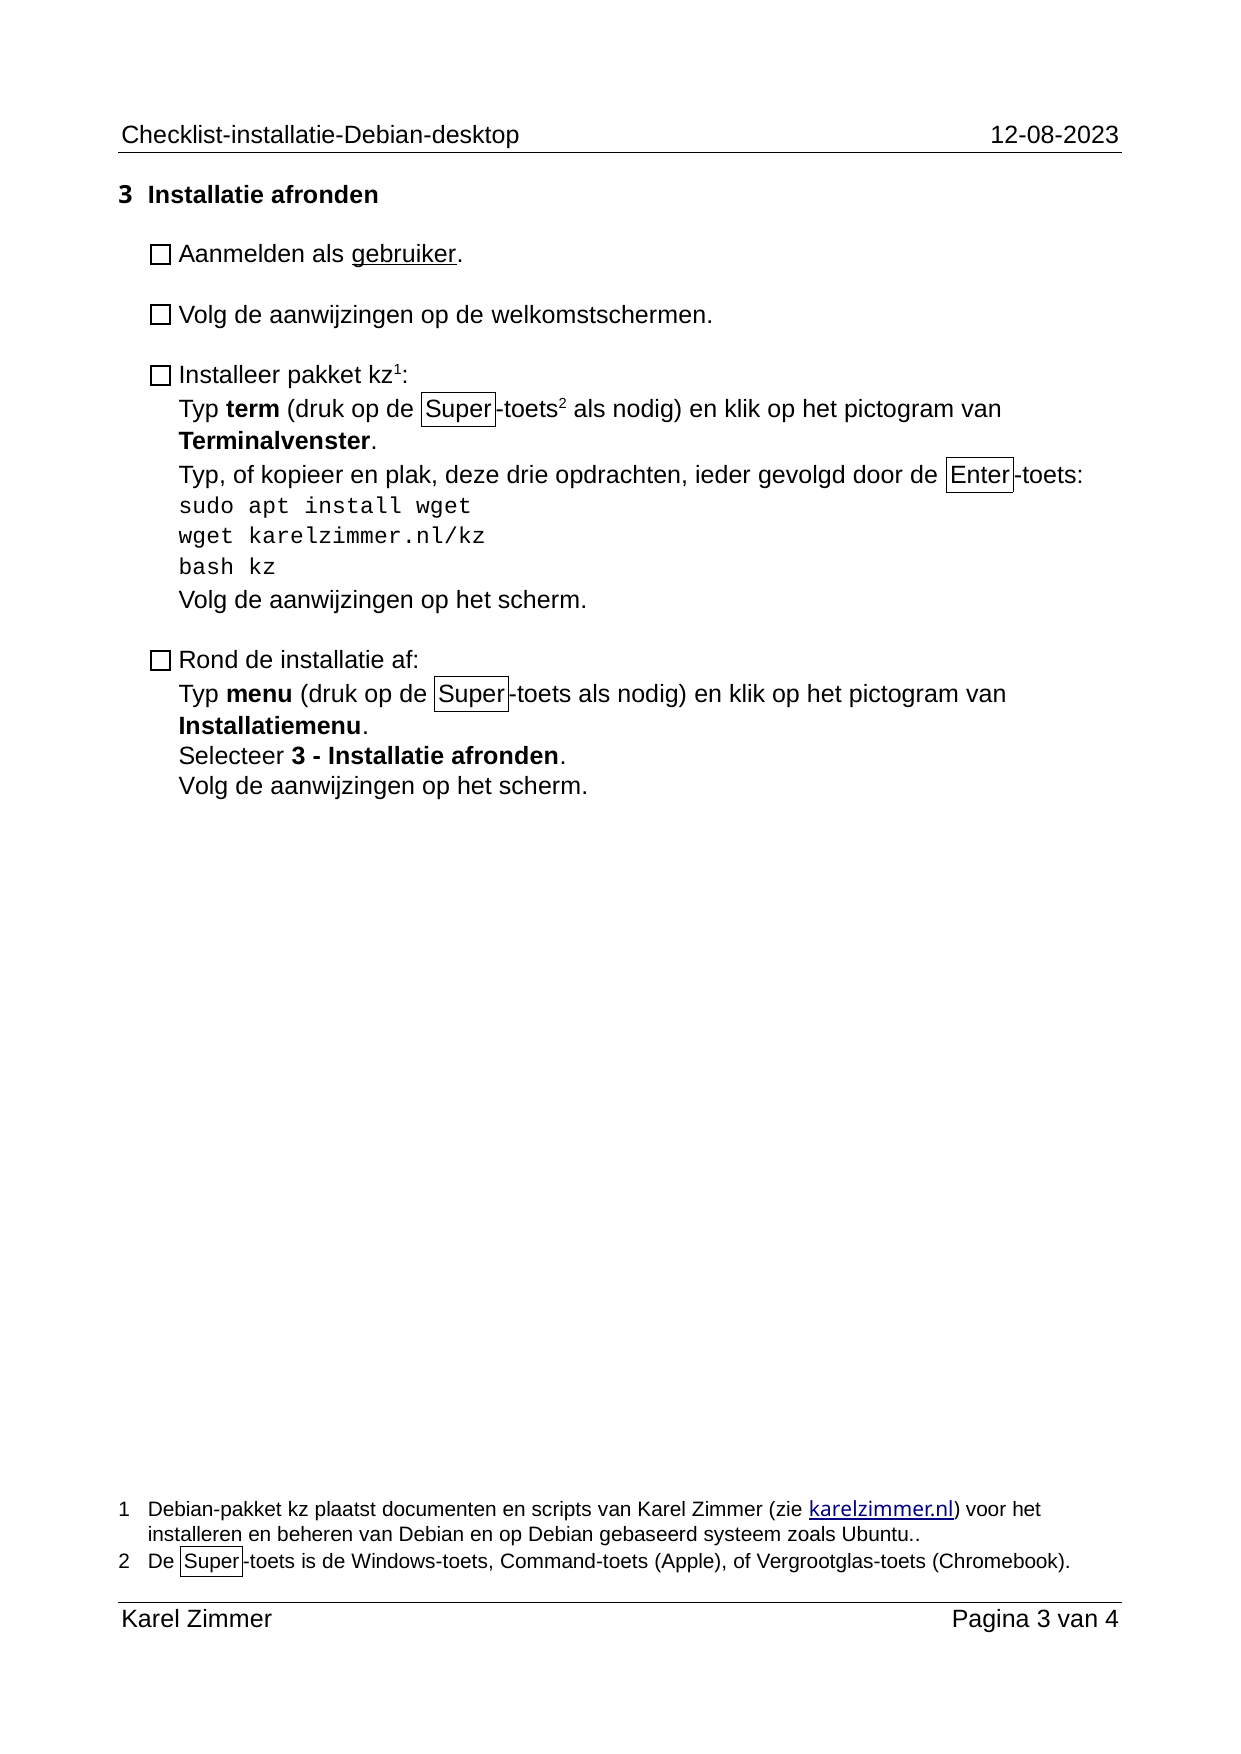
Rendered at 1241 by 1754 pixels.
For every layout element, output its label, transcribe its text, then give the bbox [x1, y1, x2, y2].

table_header [118, 239, 142, 269]
table_cell [142, 615, 177, 645]
table_cell [118, 615, 142, 645]
table_cell [142, 391, 177, 456]
table_cell [118, 524, 142, 554]
table_cell [142, 645, 177, 675]
table_cell [142, 456, 177, 493]
table_cell [118, 584, 142, 615]
table_cell [142, 524, 177, 554]
table_cell [118, 494, 142, 524]
table_cell Typ menu (druk op de Super-toets als nodig) en klik op het pictogram van Installatiemenu. [177, 675, 1122, 741]
table_header [142, 239, 177, 269]
table_cell [142, 771, 177, 801]
table_cell [177, 615, 1122, 645]
table_cell [142, 554, 177, 584]
table_cell [142, 741, 177, 771]
table_cell [142, 584, 177, 615]
table_cell [118, 456, 142, 493]
table_cell [177, 330, 1122, 360]
table_cell [118, 269, 142, 300]
table_header Aanmelden als gebruiker. [177, 239, 1122, 269]
table_cell sudo apt install wget [177, 494, 1122, 524]
table_cell [142, 300, 177, 330]
table_cell Rond de installatie af: [177, 645, 1122, 675]
table_cell [142, 360, 177, 391]
table_cell bash kz [177, 554, 1122, 584]
table_cell [118, 391, 142, 456]
table_cell [118, 554, 142, 584]
table_cell Typ, of kopieer en plak, deze drie opdrachten, ieder gevolgd door de Enter-toets: [177, 456, 1122, 493]
table_cell [142, 675, 177, 741]
table_cell [142, 330, 177, 360]
table_cell Installeer pakket kz: [177, 360, 1122, 391]
table_cell [118, 330, 142, 360]
table_cell [118, 645, 142, 675]
table_cell [142, 494, 177, 524]
table_cell [118, 675, 142, 741]
table_cell Selecteer 3 - Installatie afronden. [177, 741, 1122, 771]
table_cell [118, 741, 142, 771]
table_cell [177, 269, 1122, 300]
table_cell Volg de aanwijzingen op het scherm. [177, 584, 1122, 615]
table_cell Volg de aanwijzingen op het scherm. [177, 771, 1122, 801]
table_cell [118, 300, 142, 330]
table_cell Typ term (druk op de Super-toets als nodig) en klik op het pictogram van Terminalvenster. [177, 391, 1122, 456]
table_cell [142, 269, 177, 300]
table_cell Volg de aanwijzingen op de welkomstschermen. [177, 300, 1122, 330]
table_cell [118, 771, 142, 801]
list Installatie afronden [118, 177, 1122, 211]
table_cell [118, 360, 142, 391]
table_cell wget karelzimmer.nl/kz [177, 524, 1122, 554]
